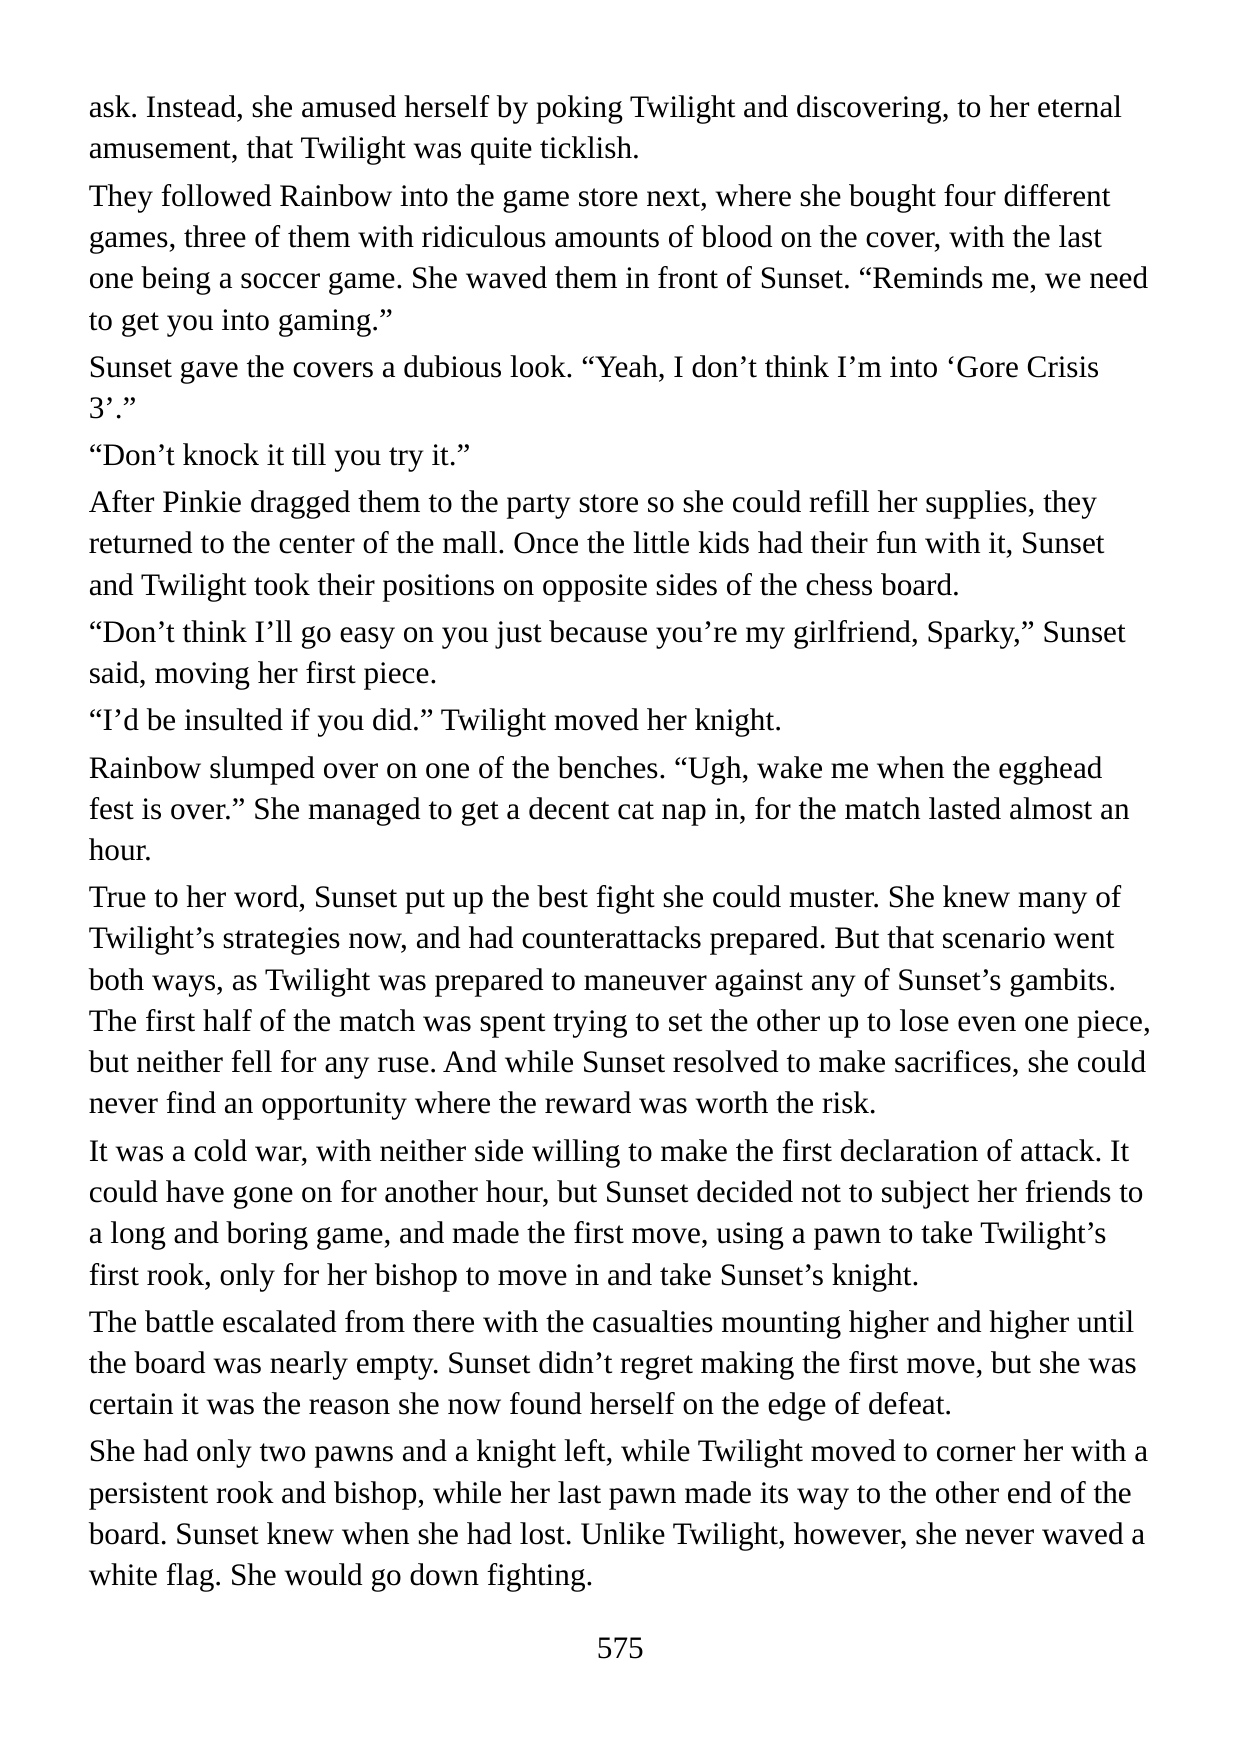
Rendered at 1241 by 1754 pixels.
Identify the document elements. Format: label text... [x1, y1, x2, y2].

text True to her word, Sunset put up the best fight she could muster. She knew many of Twilight’s strategies now, and had counterattacks prepared. But that scenario went both ways, as Twilight was prepared to maneuver against any of Sunset’s gambits. The first half of the match was spent trying to set the other up to lose even one piece, but neither fell for any ruse. And while Sunset resolved to make sacrifices, she could never find an opportunity where the reward was worth the risk. [88, 878, 1152, 1121]
text Rainbow slumped over on one of the benches. “Ugh, wake me when the egghead fest is over.” She managed to get a decent cat nap in, for the match lasted almost an hour. [88, 749, 1152, 867]
text They followed Rainbow into the game store next, where she bought four different games, three of them with ridiculous amounts of blood on the cover, with the last one being a soccer game. She waved them in front of Sunset. “Reminds me, we need to get you into gaming.” [88, 177, 1152, 337]
text Sunset gave the covers a dubious look. “Yeah, I don’t think I’m into ‘Gore Crisis 3’.” [88, 348, 1152, 425]
text “I’d be insulted if you did.” Twilight moved her knight. [88, 702, 1152, 738]
text She had only two pawns and a knight left, while Twilight moved to corner her with a persistent rook and bishop, while her last pawn made its way to the other end of the board. Sunset knew when she had lost. Unlike Twilight, however, she never waved a white flag. She would go down fighting. [88, 1433, 1152, 1592]
text The battle escalated from there with the casualties mounting higher and higher until the board was nearly empty. Sunset didn’t regret making the first move, but she was certain it was the reason she now found herself on the edge of defeat. [88, 1303, 1152, 1421]
text “Don’t think I’ll go easy on you just because you’re my girlfriend, Sparky,” Sunset said, moving her first piece. [88, 613, 1152, 690]
text After Pinkie dragged them to the party store so she could refill her supplies, they returned to the center of the mall. Once the little kids had their fun with it, Sunset and Twilight took their positions on opposite sides of the chess board. [88, 483, 1152, 602]
text It was a cold war, with neither side willing to make the first declaration of attack. It could have gone on for another hour, but Sunset decided not to subject her friends to a long and boring game, and made the first move, using a pawn to take Twilight’s first rook, only for her bishop to move in and take Sunset’s knight. [88, 1132, 1152, 1292]
text ask. Instead, she amused herself by poking Twilight and discovering, to her eternal amusement, that Twilight was quite ticklish. [88, 88, 1152, 166]
text “Don’t knock it till you try it.” [88, 436, 1152, 472]
